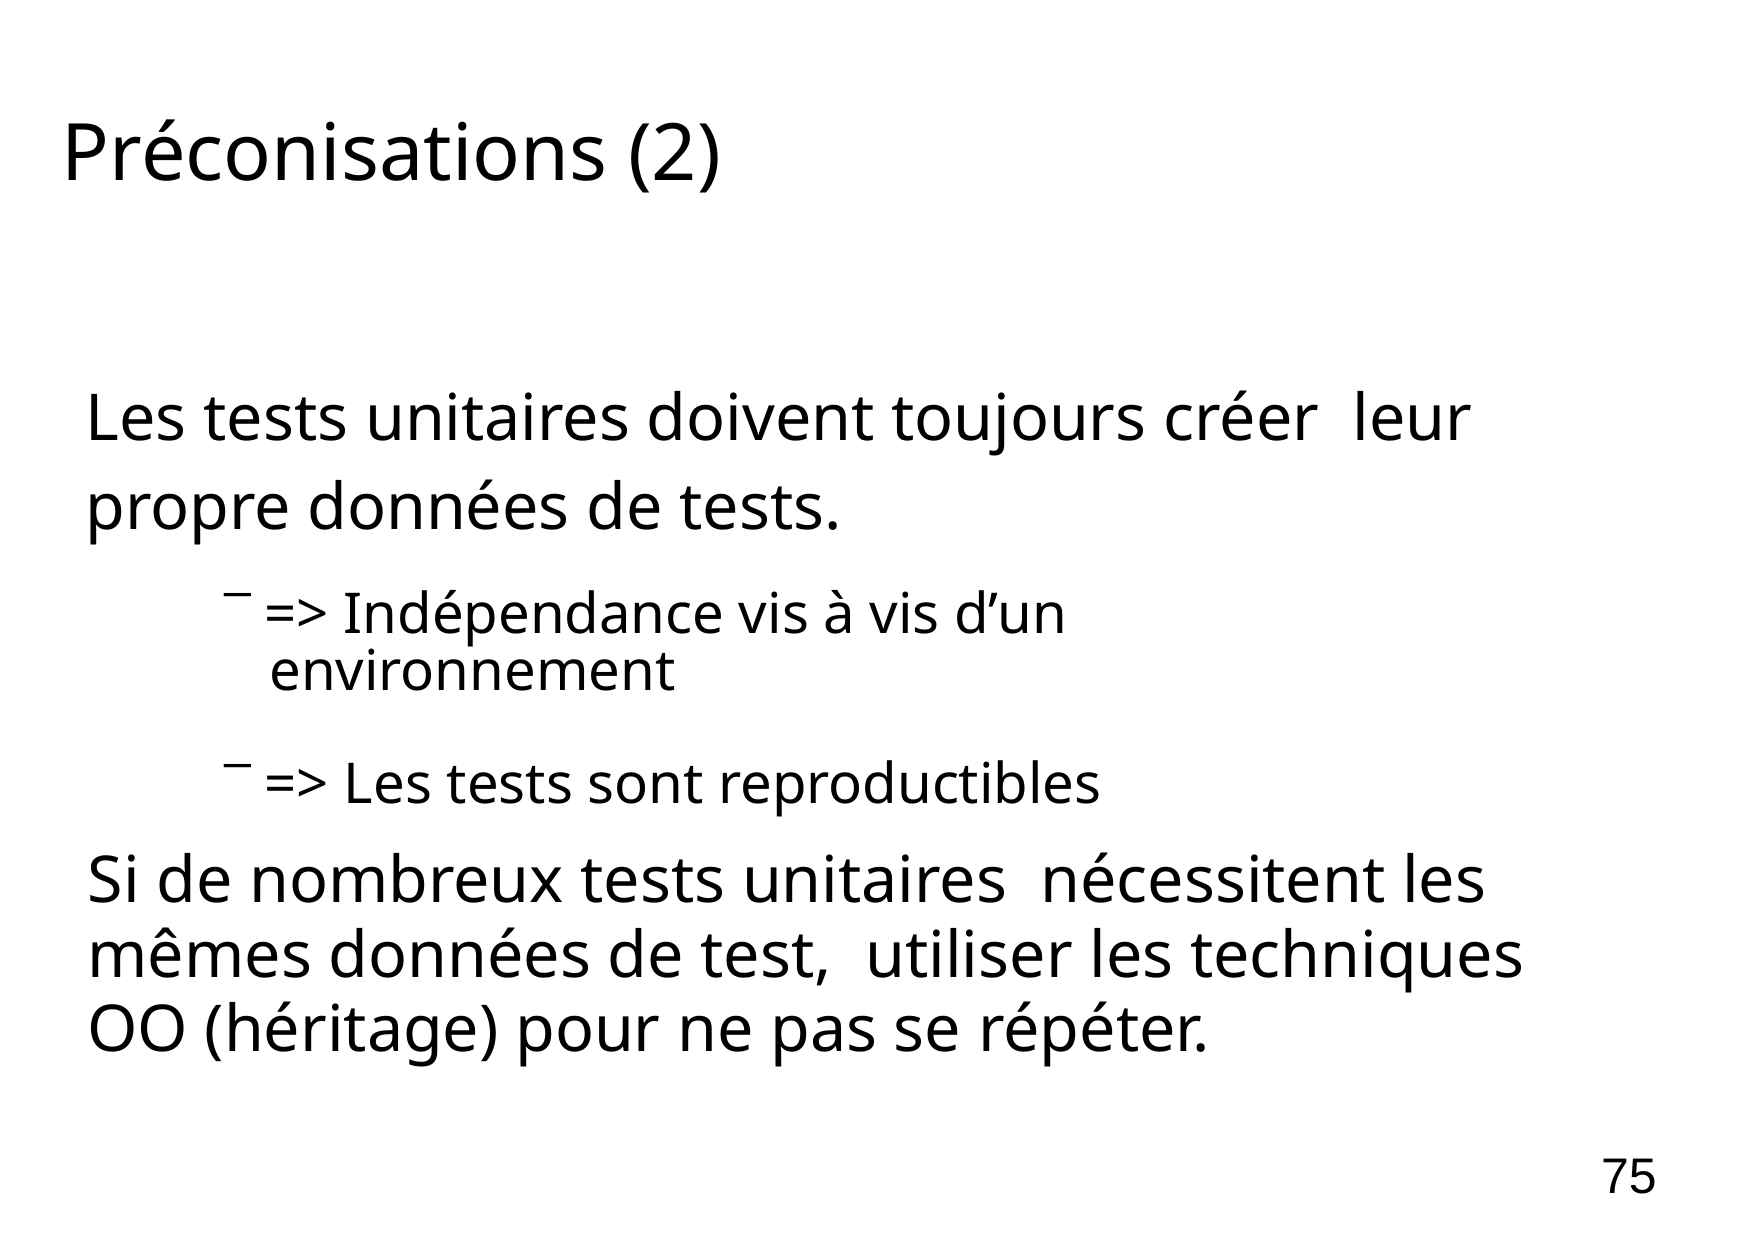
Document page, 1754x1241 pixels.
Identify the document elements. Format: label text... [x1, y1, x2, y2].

text_box 75 [1594, 1135, 1658, 1204]
title Préconisations (2) [59, 98, 1695, 309]
text_box Les tests unitaires doivent toujours créer leur propre données de tests. – => Indépendance vis à vis d’un environnement – => Les tests sont reproductibles Si de nombreux tests unitaires nécessitent les mêmes données de test, utiliser les techniques OO (héritage) pour ne pas se répéter. [85, 356, 1564, 1067]
